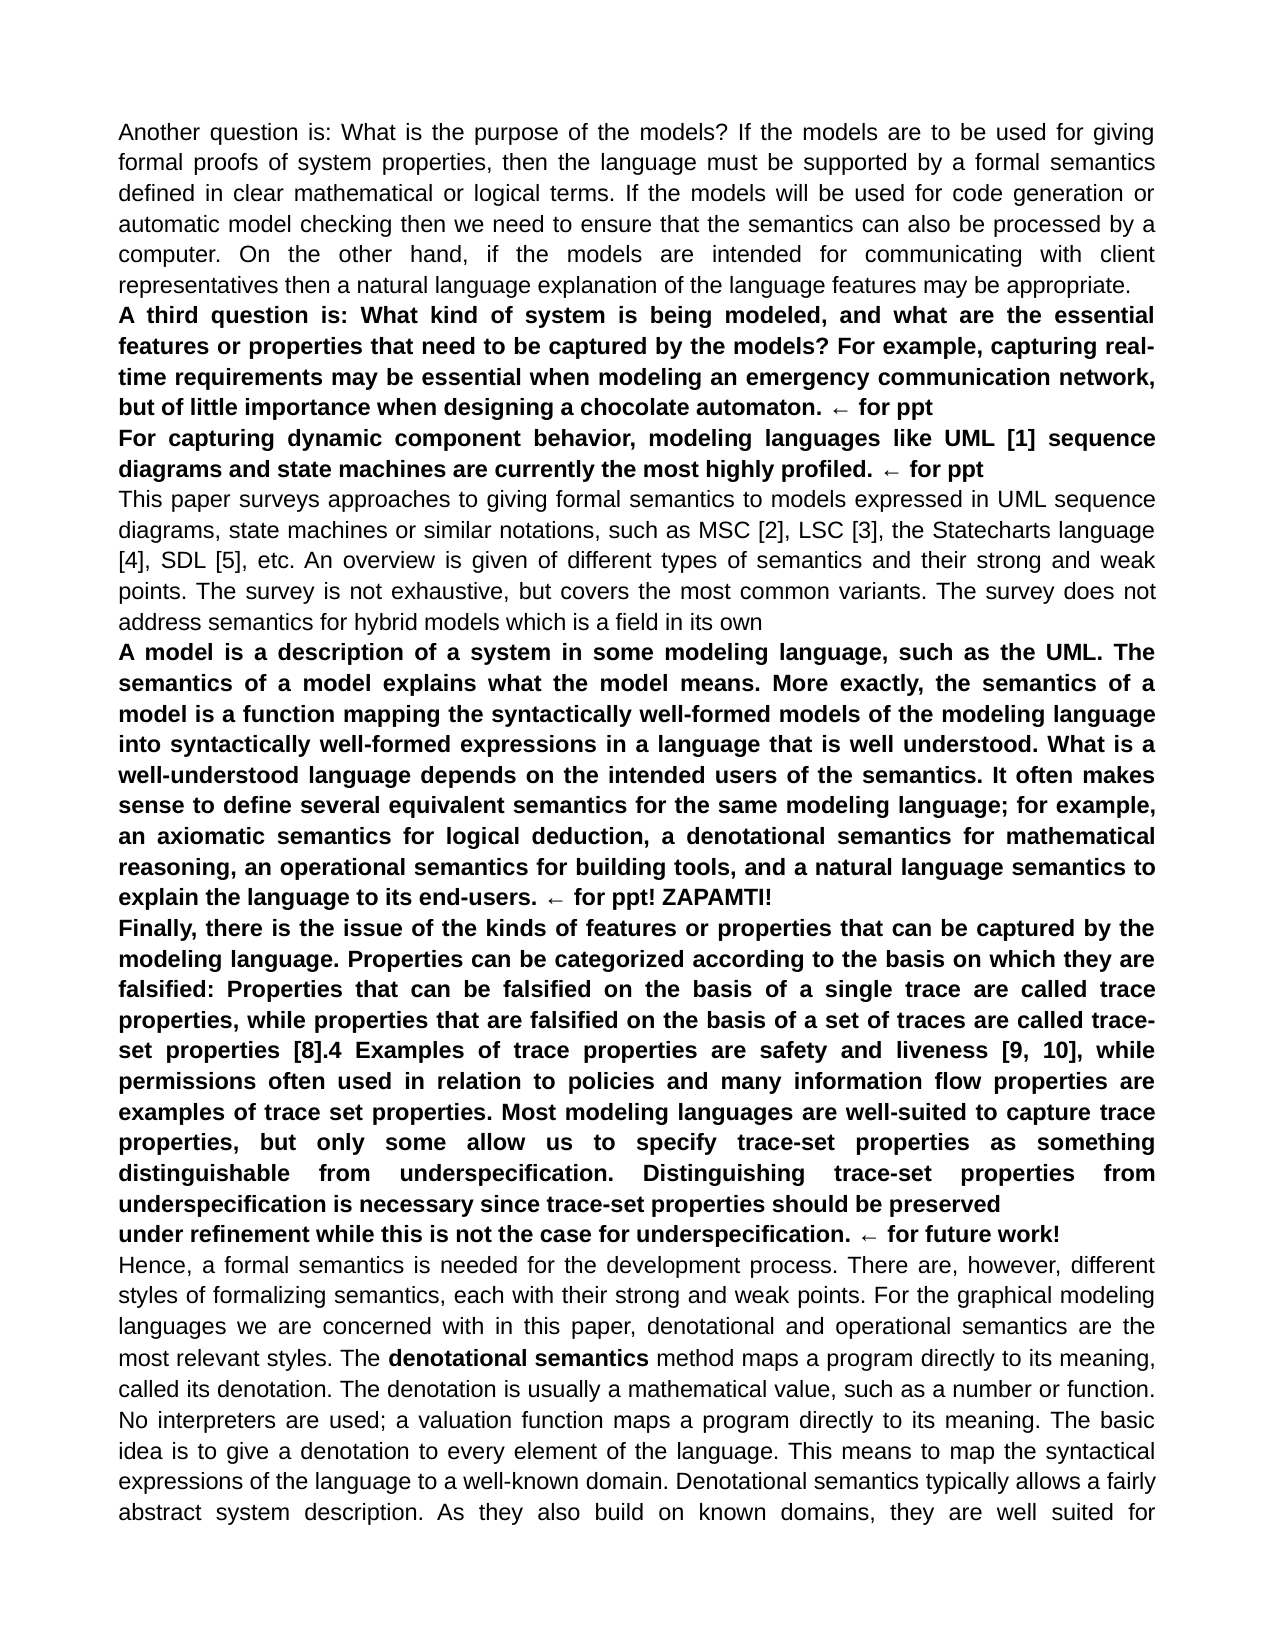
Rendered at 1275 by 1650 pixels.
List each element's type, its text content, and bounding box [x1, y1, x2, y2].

text This paper surveys approaches to giving formal semantics to models expressed in UML sequence diagrams, state machines or similar notations, such as MSC [2], LSC [3], the Statecharts language [4], SDL [5], etc. An overview is given of different types of semantics and their strong and weak points. The survey is not exhaustive, but covers the most common variants. The survey does not address semantics for hybrid models which is a field in its own [118, 486, 1157, 635]
text A third question is: What kind of system is being modeled, and what are the essential features or properties that need to be captured by the models? For example, capturing real-time requirements may be essential when modeling an emergency communication network, but of little importance when designing a chocolate automaton. ← for ppt [118, 302, 1157, 421]
text under refinement while this is not the case for underspecification. ← for future work! [118, 1221, 1157, 1247]
text For capturing dynamic component behavior, modeling languages like UML [1] sequence diagrams and state machines are currently the most highly profiled. ← for ppt [118, 424, 1157, 482]
text A model is a description of a system in some modeling language, such as the UML. The semantics of a model explains what the model means. More exactly, the semantics of a model is a function mapping the syntactically well-formed models of the modeling language into syntactically well-formed expressions in a language that is well understood. What is a well-understood language depends on the intended users of the semantics. It often makes sense to define several equivalent semantics for the same modeling language; for example, an axiomatic semantics for logical deduction, a denotational semantics for mathematical reasoning, an operational semantics for building tools, and a natural language semantics to explain the language to its end-users. ← for ppt! ZAPAMTI! [118, 639, 1157, 911]
text Hence, a formal semantics is needed for the development process. There are, however, different styles of formalizing semantics, each with their strong and weak points. For the graphical modeling languages we are concerned with in this paper, denotational and operational semantics are the most relevant styles. The denotational semantics method maps a program directly to its meaning, called its denotation. The denotation is usually a mathematical value, such as a number or function. No interpreters are used; a valuation function maps a program directly to its meaning. The basic idea is to give a denotation to every element of the language. This means to map the syntactical expressions of the language to a well-known domain. Denotational semantics typically allows a fairly abstract system description. As they also build on known domains, they are well suited for [118, 1251, 1157, 1525]
text Finally, there is the issue of the kinds of features or properties that can be captured by the modeling language. Properties can be categorized according to the basis on which they are falsified: Properties that can be falsified on the basis of a single trace are called trace properties, while properties that are falsified on the basis of a set of traces are called trace-set properties [8].4 Examples of trace properties are safety and liveness [9, 10], while permissions often used in relation to policies and many information flow properties are examples of trace set properties. Most modeling languages are well-suited to capture trace properties, but only some allow us to specify trace-set properties as something distinguishable from underspecification. Distinguishing trace-set properties from underspecification is necessary since trace-set properties should be preserved [118, 914, 1157, 1217]
text Another question is: What is the purpose of the models? If the models are to be used for giving formal proofs of system properties, then the language must be supported by a formal semantics defined in clear mathematical or logical terms. If the models will be used for code generation or automatic model checking then we need to ensure that the semantics can also be processed by a computer. On the other hand, if the models are intended for communicating with client representatives then a natural language explanation of the language features may be appropriate. [118, 118, 1157, 298]
